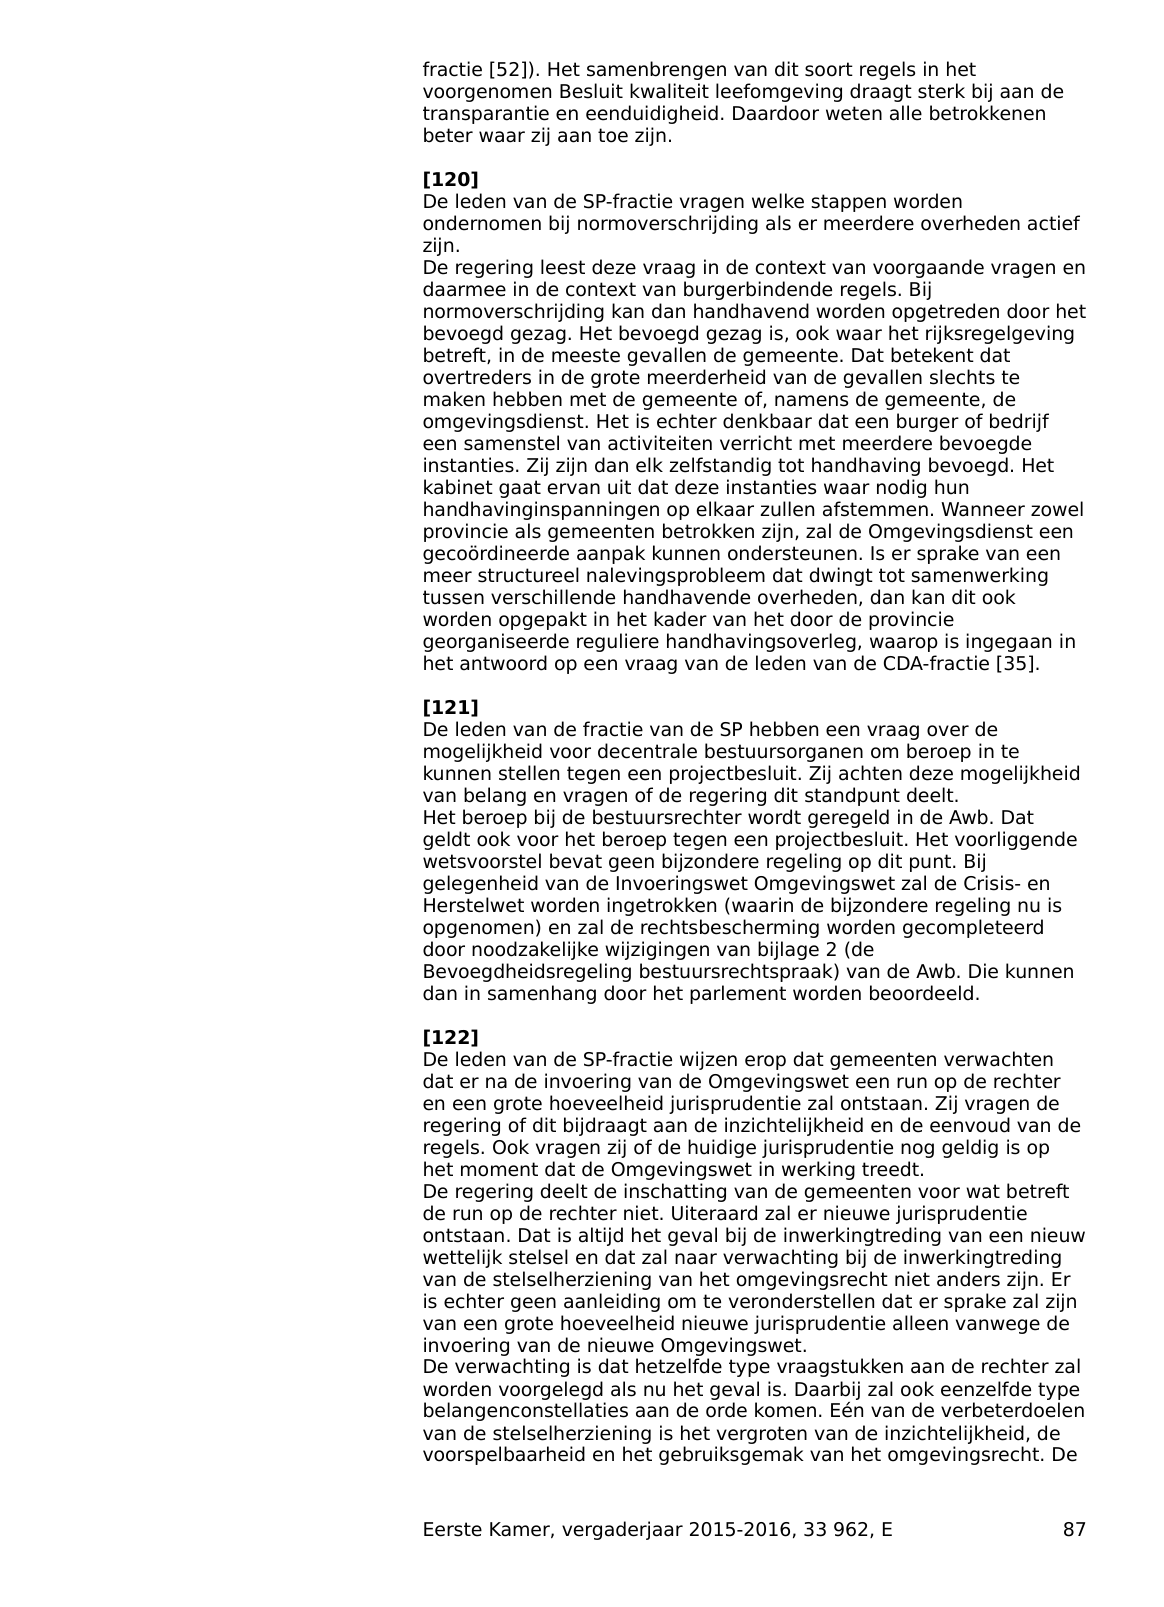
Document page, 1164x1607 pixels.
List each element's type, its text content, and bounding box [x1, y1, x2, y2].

text De leden van de fractie van de SP hebben een vraag over de mogelijkheid voor decentrale bestuursorganen om beroep in te kunnen stellen tegen een projectbesluit. Zij achten deze mogelijkheid van belang en vragen of de regering dit standpunt deelt. [422, 719, 1087, 807]
text [120] [422, 169, 1087, 191]
text De leden van de SP-fractie vragen welke stappen worden ondernomen bij normoverschrijding als er meerdere overheden actief zijn. [422, 191, 1087, 257]
text De leden van de SP-fractie wijzen erop dat gemeenten verwachten dat er na de invoering van de Omgevingswet een run op de rechter en een grote hoeveelheid jurisprudentie zal ontstaan. Zij vragen de regering of dit bijdraagt aan de inzichtelijkheid en de eenvoud van de regels. Ook vragen zij of de huidige jurisprudentie nog geldig is op het moment dat de Omgevingswet in werking treedt. [422, 1049, 1087, 1181]
text De verwachting is dat hetzelfde type vraagstukken aan de rechter zal worden voorgelegd als nu het geval is. Daarbij zal ook eenzelfde type belangenconstellaties aan de orde komen. Eén van de verbeterdoelen van de stelselherziening is het vergroten van de inzichtelijkheid, de voorspelbaarheid en het gebruiksgemak van het omgevingsrecht. De [422, 1356, 1087, 1466]
text [121] [422, 697, 1087, 719]
text [122] [422, 1027, 1087, 1049]
text De regering leest deze vraag in de context van voorgaande vragen en daarmee in de context van burgerbindende regels. Bij normoverschrijding kan dan handhavend worden opgetreden door het bevoegd gezag. Het bevoegd gezag is, ook waar het rijksregelgeving betreft, in de meeste gevallen de gemeente. Dat betekent dat overtreders in de grote meerderheid van de gevallen slechts te maken hebben met de gemeente of, namens de gemeente, de omgevingsdienst. Het is echter denkbaar dat een burger of bedrijf een samenstel van activiteiten verricht met meerdere bevoegde instanties. Zij zijn dan elk zelfstandig tot handhaving bevoegd. Het kabinet gaat ervan uit dat deze instanties waar nodig hun handhavinginspanningen op elkaar zullen afstemmen. Wanneer zowel provincie als gemeenten betrokken zijn, zal de Omgevingsdienst een gecoördineerde aanpak kunnen ondersteunen. Is er sprake van een meer structureel nalevingsprobleem dat dwingt tot samenwerking tussen verschillende handhavende overheden, dan kan dit ook worden opgepakt in het kader van het door de provincie georganiseerde reguliere handhavingsoverleg, waarop is ingegaan in het antwoord op een vraag van de leden van de CDA-fractie [35]. [422, 257, 1087, 675]
text Het beroep bij de bestuursrechter wordt geregeld in de Awb. Dat geldt ook voor het beroep tegen een projectbesluit. Het voorliggende wetsvoorstel bevat geen bijzondere regeling op dit punt. Bij gelegenheid van de Invoeringswet Omgevingswet zal de Crisis- en Herstelwet worden ingetrokken (waarin de bijzondere regeling nu is opgenomen) en zal de rechtsbescherming worden gecompleteerd door noodzakelijke wijzigingen van bijlage 2 (de Bevoegdheidsregeling bestuursrechtspraak) van de Awb. Die kunnen dan in samenhang door het parlement worden beoordeeld. [422, 807, 1087, 1004]
text De regering deelt de inschatting van de gemeenten voor wat betreft de run op de rechter niet. Uiteraard zal er nieuwe jurisprudentie ontstaan. Dat is altijd het geval bij de inwerkingtreding van een nieuw wettelijk stelsel en dat zal naar verwachting bij de inwerkingtreding van de stelselherziening van het omgevingsrecht niet anders zijn. Er is echter geen aanleiding om te veronderstellen dat er sprake zal zijn van een grote hoeveelheid nieuwe jurisprudentie alleen vanwege de invoering van de nieuwe Omgevingswet. [422, 1181, 1087, 1356]
text fractie [52]). Het samenbrengen van dit soort regels in het voorgenomen Besluit kwaliteit leefomgeving draagt sterk bij aan de transparantie en eenduidigheid. Daardoor weten alle betrokkenen beter waar zij aan toe zijn. [422, 59, 1087, 147]
